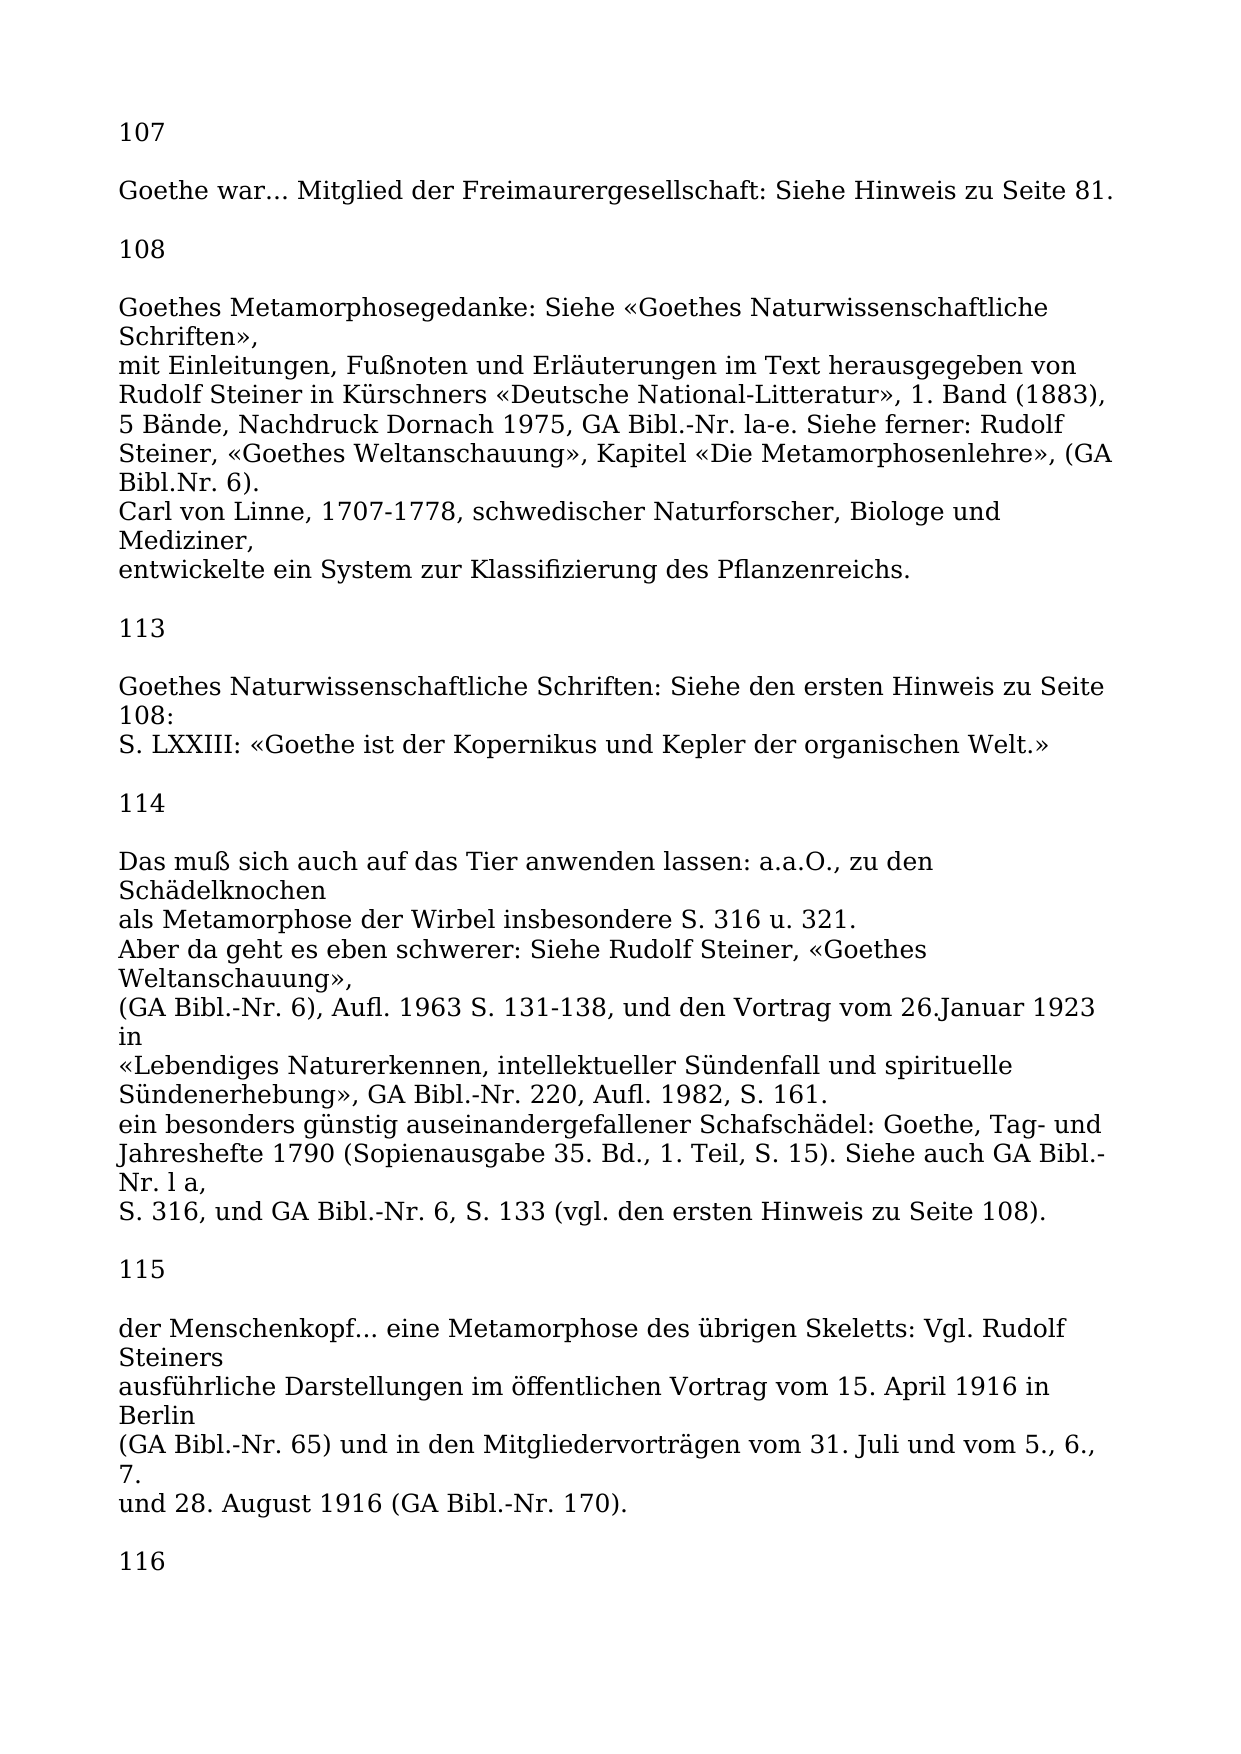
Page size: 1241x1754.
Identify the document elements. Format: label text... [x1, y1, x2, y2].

text 115 [118, 1256, 1122, 1285]
text 108 [118, 235, 1122, 264]
text (GA Bibl.-Nr. 65) und in den Mitgliedervorträgen vom 31. Juli und vom 5., 6., 7. [118, 1431, 1122, 1489]
text 5 Bände, Nachdruck Dornach 1975, GA Bibl.-Nr. la-e. Siehe ferner: Rudolf Steiner, «Goethes Weltanschauung», Kapitel «Die Metamorphosenlehre», (GA Bibl.Nr. 6). [118, 410, 1122, 497]
text 107 [118, 118, 1122, 147]
text Goethe war... Mitglied der Freimaurergesellschaft: Siehe Hinweis zu Seite 81. [118, 176, 1122, 206]
text Goethes Metamorphosegedanke: Siehe «Goethes Naturwissenschaftliche Schriften», [118, 293, 1122, 351]
text S. 316, und GA Bibl.-Nr. 6, S. 133 (vgl. den ersten Hinweis zu Seite 108). [118, 1197, 1122, 1226]
text 113 [118, 614, 1122, 643]
text ausführliche Darstellungen im öffentlichen Vortrag vom 15. April 1916 in Berlin [118, 1372, 1122, 1431]
text Goethes Naturwissenschaftliche Schriften: Siehe den ersten Hinweis zu Seite 108: [118, 672, 1122, 731]
text 114 [118, 789, 1122, 818]
text entwickelte ein System zur Klassifizierung des Pflanzenreichs. [118, 556, 1122, 585]
text ein besonders günstig auseinandergefallener Schafschädel: Goethe, Tag- und Jahreshefte 1790 (Sopienausgabe 35. Bd., 1. Teil, S. 15). Siehe auch GA Bibl.-Nr. l a, [118, 1110, 1122, 1197]
text «Lebendiges Naturerkennen, intellektueller Sündenfall und spirituelle Sündenerhebung», GA Bibl.-Nr. 220, Aufl. 1982, S. 161. [118, 1051, 1122, 1110]
text Das muß sich auch auf das Tier anwenden lassen: a.a.O., zu den Schädelknochen [118, 847, 1122, 906]
text S. LXXIII: «Goethe ist der Kopernikus und Kepler der organischen Welt.» [118, 731, 1122, 760]
text (GA Bibl.-Nr. 6), Aufl. 1963 S. 131-138, und den Vortrag vom 26.Januar 1923 in [118, 993, 1122, 1051]
text als Metamorphose der Wirbel insbesondere S. 316 u. 321. [118, 906, 1122, 935]
text 116 [118, 1547, 1122, 1576]
text Aber da geht es eben schwerer: Siehe Rudolf Steiner, «Goethes Weltanschauung», [118, 935, 1122, 993]
text und 28. August 1916 (GA Bibl.-Nr. 170). [118, 1489, 1122, 1518]
text der Menschenkopf... eine Metamorphose des übrigen Skeletts: Vgl. Rudolf Steiners [118, 1314, 1122, 1372]
text mit Einleitungen, Fußnoten und Erläuterungen im Text herausgegeben von Rudolf Steiner in Kürschners «Deutsche National-Litteratur», 1. Band (1883), [118, 351, 1122, 410]
text Carl von Linne, 1707-1778, schwedischer Naturforscher, Biologe und Mediziner, [118, 497, 1122, 556]
